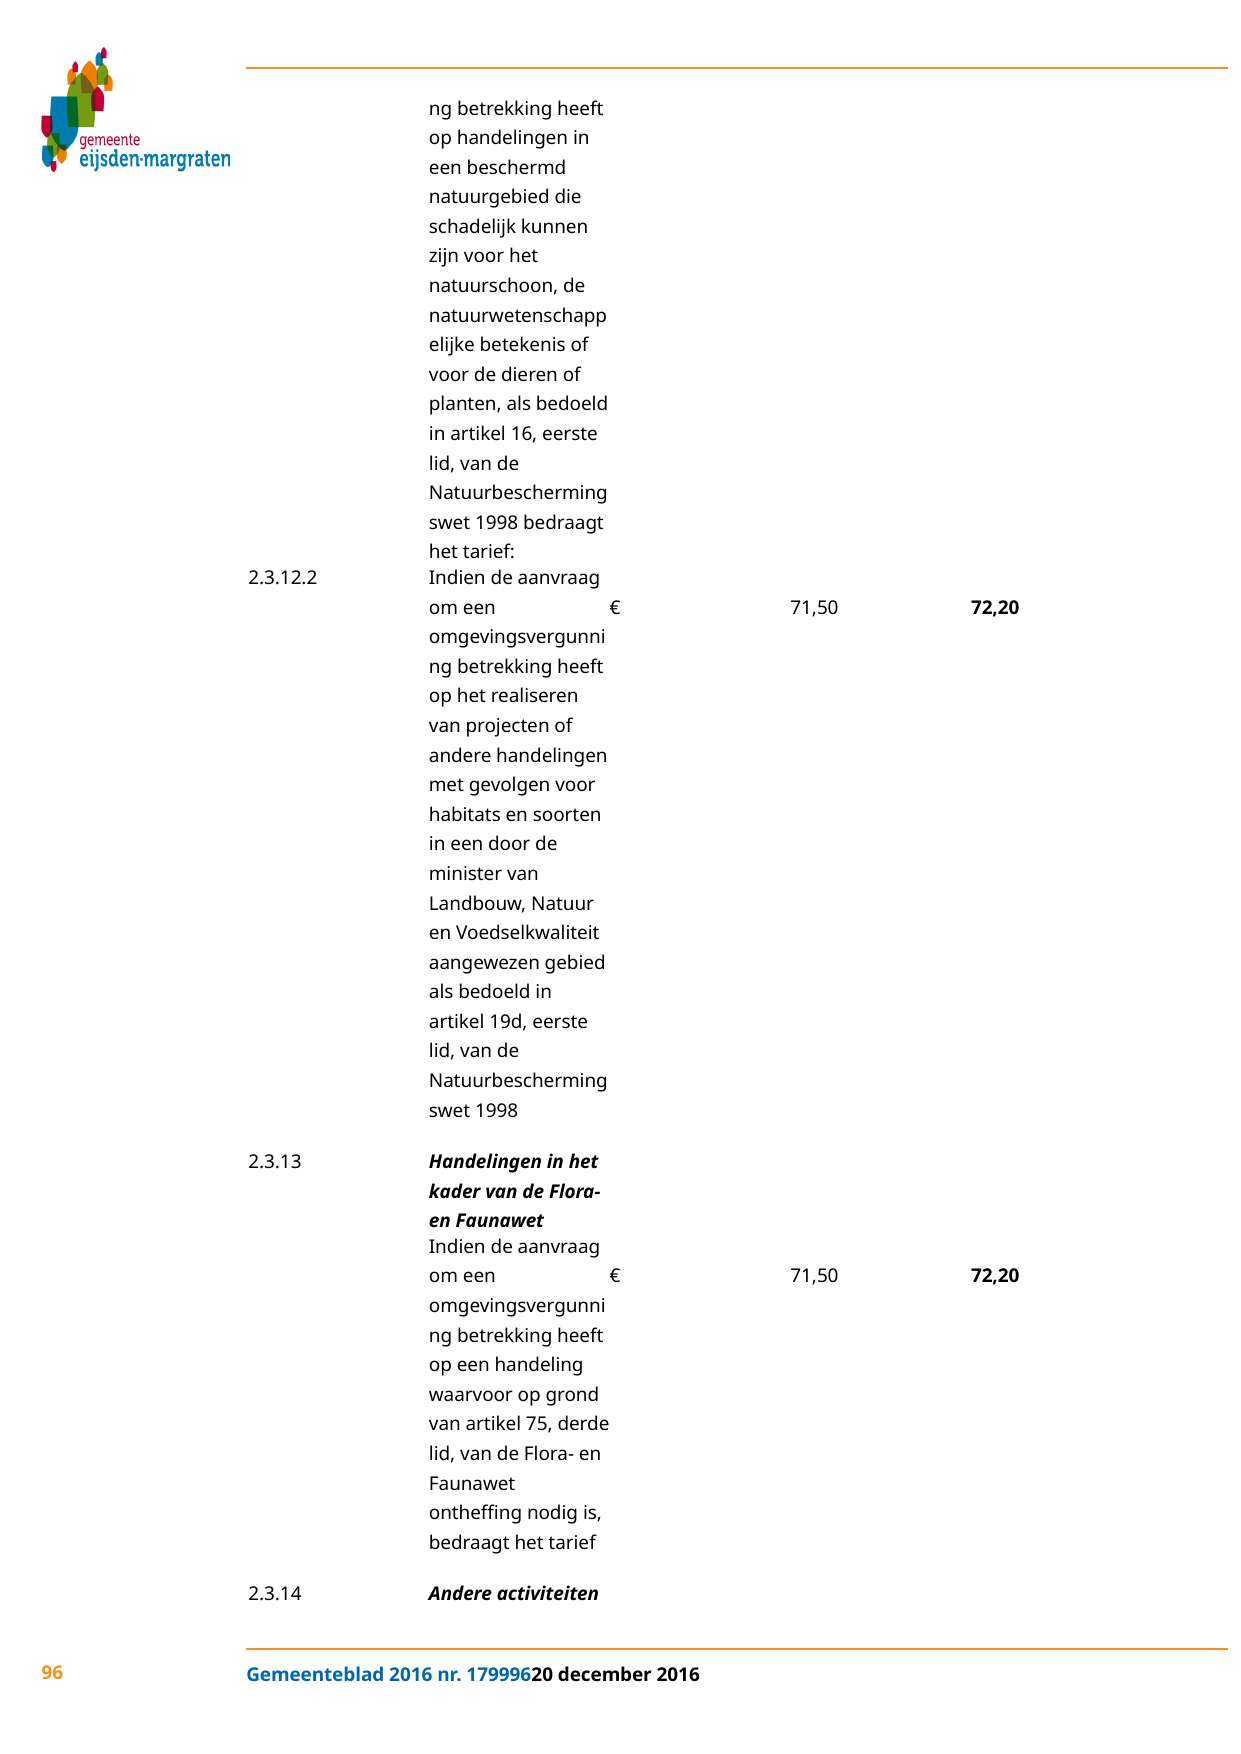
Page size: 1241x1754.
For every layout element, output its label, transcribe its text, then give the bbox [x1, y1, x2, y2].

table_cell [790, 1148, 971, 1233]
table_cell 71,50 [790, 1233, 971, 1555]
table_cell 2.3.12.2 [248, 564, 429, 1122]
table_cell [609, 1580, 790, 1606]
table_cell [971, 95, 1152, 564]
table_cell € [609, 1233, 790, 1555]
table_cell 2.3.13 [248, 1148, 429, 1233]
table_cell [609, 1123, 790, 1148]
table_cell Indien de aanvraag om een omgevingsvergunning betrekking heeft op een handeling waarvoor op grond van artikel 75, derde lid, van de Flora- en Faunawet ontheffing nodig is, bedraagt het tarief [429, 1233, 609, 1555]
table_cell [609, 1555, 790, 1580]
table_cell [609, 95, 790, 564]
table_cell [790, 95, 971, 564]
table_cell [971, 1123, 1152, 1148]
picture [41, 47, 231, 172]
table_cell [429, 1123, 609, 1148]
table_cell [790, 1123, 971, 1148]
table_cell ng betrekking heeft op handelingen in een beschermd natuurgebied die schadelijk kunnen zijn voor het natuurschoon, de natuurwetenschappelijke betekenis of voor de dieren of planten, als bedoeld in artikel 16, eerste lid, van de Natuurbeschermingswet 1998 bedraagt het tarief: [429, 95, 609, 564]
table_cell [971, 1148, 1152, 1233]
table_cell [248, 1123, 429, 1148]
table_cell 71,50 [790, 564, 971, 1122]
table_cell 72,20 [971, 1233, 1152, 1555]
table_cell [971, 1555, 1152, 1580]
table_cell 2.3.14 [248, 1580, 429, 1606]
table_cell [971, 1580, 1152, 1606]
table_cell [248, 1233, 429, 1555]
table_cell [248, 1555, 429, 1580]
table_cell [248, 95, 429, 564]
table_cell Andere activiteiten [429, 1580, 609, 1606]
table_cell € [609, 564, 790, 1122]
table_cell [790, 1580, 971, 1606]
table_cell [609, 1148, 790, 1233]
table_cell 72,20 [971, 564, 1152, 1122]
table_cell Handelingen in het kader van de Flora- en Faunawet [429, 1148, 609, 1233]
table_cell [429, 1555, 609, 1580]
table_cell [790, 1555, 971, 1580]
table_cell Indien de aanvraag om een omgevingsvergunning betrekking heeft op het realiseren van projecten of andere handelingen met gevolgen voor habitats en soorten in een door de minister van Landbouw, Natuur en Voedselkwaliteit aangewezen gebied als bedoeld in artikel 19d, eerste lid, van de Natuurbeschermingswet 1998 [429, 564, 609, 1122]
